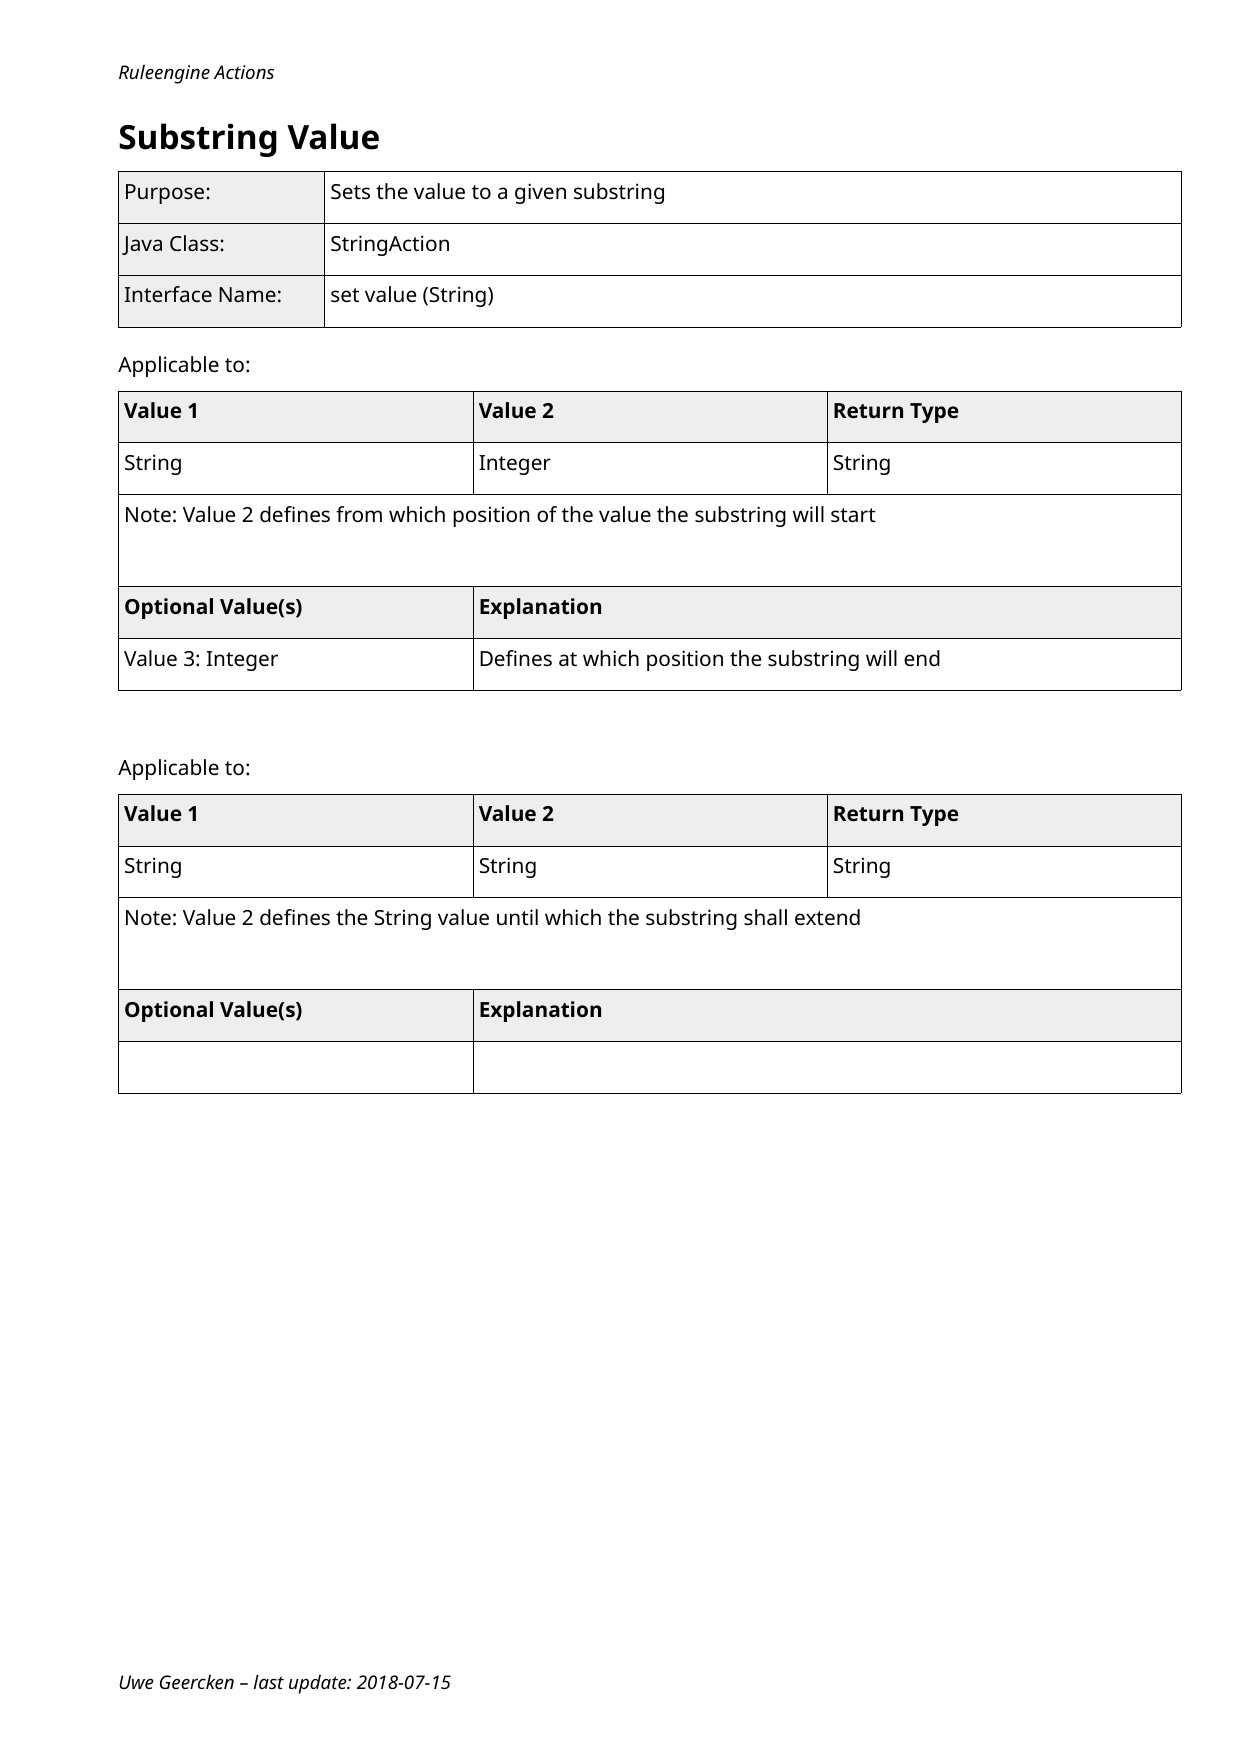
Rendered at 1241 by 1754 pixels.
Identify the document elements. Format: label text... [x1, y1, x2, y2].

table_cell [474, 1042, 1181, 1093]
table_cell Note: Value 2 defines from which position of the value the substring will start [119, 495, 1181, 586]
table_cell Explanation [474, 990, 1181, 1041]
table_header Value 1 [119, 795, 473, 846]
table_cell Note: Value 2 defines the String value until which the substring shall extend [119, 898, 1181, 989]
table_cell Integer [474, 443, 827, 494]
table_cell String [119, 443, 473, 494]
text Applicable to: [118, 350, 1181, 379]
table_header Purpose: [119, 172, 324, 223]
table_cell Explanation [474, 587, 1181, 638]
table_cell set value (String) [325, 276, 1181, 327]
table_cell String [119, 847, 473, 897]
table_cell String [474, 847, 827, 897]
table_cell Optional Value(s) [119, 990, 473, 1041]
table_header Value 2 [474, 392, 827, 442]
table_cell StringAction [325, 224, 1181, 275]
table_cell [119, 1042, 473, 1093]
table_header Sets the value to a given substring [325, 172, 1181, 223]
table_header Return Type [828, 392, 1181, 442]
table_cell Value 3: Integer [119, 639, 473, 689]
table_header Return Type [828, 795, 1181, 846]
table_cell Defines at which position the substring will end [474, 639, 1181, 689]
text Substring Value [118, 114, 1181, 159]
table_cell Optional Value(s) [119, 587, 473, 638]
table_cell Java Class: [119, 224, 324, 275]
table_cell String [828, 443, 1181, 494]
table_cell String [828, 847, 1181, 897]
text Applicable to: [118, 753, 1181, 782]
table_header Value 2 [474, 795, 827, 846]
table_header Value 1 [119, 392, 473, 442]
table_cell Interface Name: [119, 276, 324, 327]
